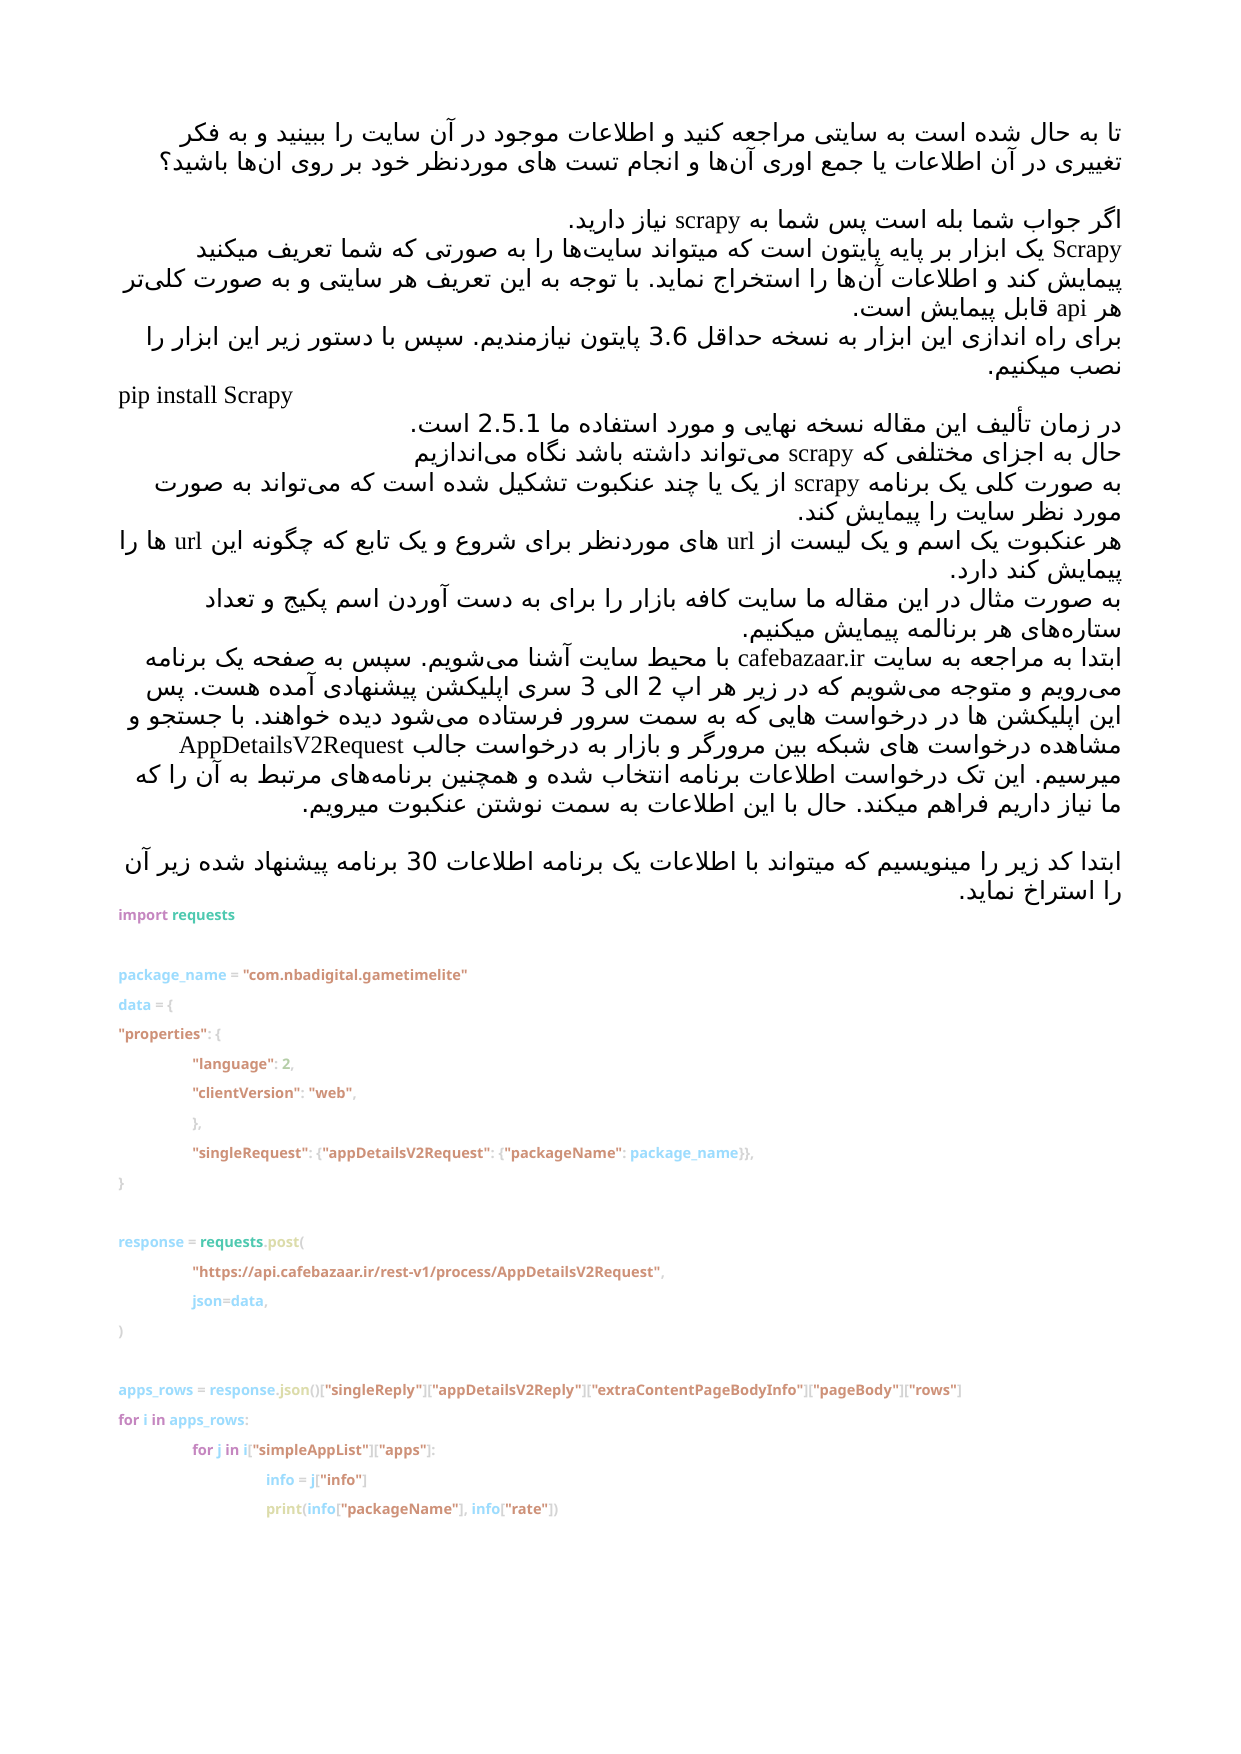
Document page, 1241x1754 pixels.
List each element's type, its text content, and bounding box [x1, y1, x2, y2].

text به صورت کلی یک برنامه scrapy از یک یا چند عنکبوت تشکیل شده است که می‌تواند به صورت مورد نظر سایت را پیمایش کند. [118, 468, 1122, 526]
text "properties": { [118, 1014, 1122, 1044]
text apps_rows = response.json()["singleReply"]["appDetailsV2Reply"]["extraContentPageBodyInfo"]["pageBody"]["rows"] [118, 1370, 1122, 1400]
text در زمان تألیف این مقاله نسخه نهایی و مورد استفاده ما 2.5.1 است. [118, 409, 1122, 438]
text "singleRequest": {"appDetailsV2Request": {"packageName": package_name}}, [118, 1133, 1122, 1163]
text به صورت مثال در این مقاله ما سایت کافه بازار را برای به دست آوردن اسم پکیج و تعداد ستاره‌های هر برنالمه پیمایش میکنیم. [118, 584, 1122, 643]
text print(info["packageName"], info["rate"]) [118, 1489, 1122, 1519]
text ابتدا به مراجعه به سایت cafebazaar.ir با محیط سایت آشنا می‌شویم. سپس به صفحه یک برنامه می‌رویم و متوجه می‌شویم که در زیر هر اپ 2 الی 3 سری اپلیکشن پیشنهادی آمده هست. پس این اپلیکشن ها در درخواست هایی که به سمت سرور فرستاده می‌شود دیده خواهند. با جستجو و مشاهده درخواست های شبکه بین مرورگر و بازار به درخواست جالب AppDetailsV2Request میرسیم. این تک درخواست اطلاعات برنامه انتخاب شده و همچنین برنامه‌های مرتبط به آن را که ما نیاز داریم فراهم میکند. حال با این اطلاعات به سمت نوشتن عنکبوت میرویم. [118, 643, 1122, 818]
text برای راه اندازی این ابزار به نسخه حداقل 3.6 پایتون نیازمندیم. سپس با دستور زیر این ابزار را نصب میکنیم. [118, 322, 1122, 381]
text Scrapy یک ابزار بر پایه پایتون است که میتواند سایت‌ها را به صورتی که شما تعریف میکنید پیمایش کند و اطلاعات آن‌ها را استخراج نماید. با توجه به این تعریف هر سایتی و به صورت کلی‌تر هر api قابل پیمایش است. [118, 234, 1122, 322]
text }, [118, 1103, 1122, 1133]
text response = requests.post( [118, 1222, 1122, 1252]
text for j in i["simpleAppList"]["apps"]: [118, 1430, 1122, 1459]
text pip install Scrapy [118, 381, 1122, 409]
text اگر جواب شما بله است پس شما به scrapy نیاز دارید. [118, 205, 1122, 234]
text هر عنکبوت یک اسم و یک لیست از url های موردنظر برای شروع و یک تابع که چگونه این url ها را پیمایش کند دارد. [118, 526, 1122, 584]
text "language": 2, [118, 1044, 1122, 1073]
text "clientVersion": "web", [118, 1073, 1122, 1103]
text data = { [118, 984, 1122, 1014]
text info = j["info"] [118, 1459, 1122, 1489]
text package_name = "com.nbadigital.gametimelite" [118, 955, 1122, 984]
text import requests [118, 905, 1122, 925]
text ) [118, 1311, 1122, 1341]
text حال به اجزای مختلفی که scrapy می‌تواند داشته باشد نگاه می‌اندازیم [118, 438, 1122, 468]
text } [118, 1163, 1122, 1192]
text json=data, [118, 1281, 1122, 1311]
text "https://api.cafebazaar.ir/rest-v1/process/AppDetailsV2Request", [118, 1252, 1122, 1281]
text ابتدا کد زیر را مینویسیم که میتواند با اطلاعات یک برنامه اطلاعات 30 برنامه پیشنهاد شده زیر آن را استراخ نماید. [118, 847, 1122, 905]
text تا به حال شده است به سایتی مراجعه کنید و اطلاعات موجود در آن سایت را ببینید و به فکر تغییری در آن اطلاعات یا جمع اوری آن‌ها و انجام تست های موردنظر خود بر روی ان‌ها باشید؟ [118, 118, 1122, 176]
text for i in apps_rows: [118, 1400, 1122, 1430]
